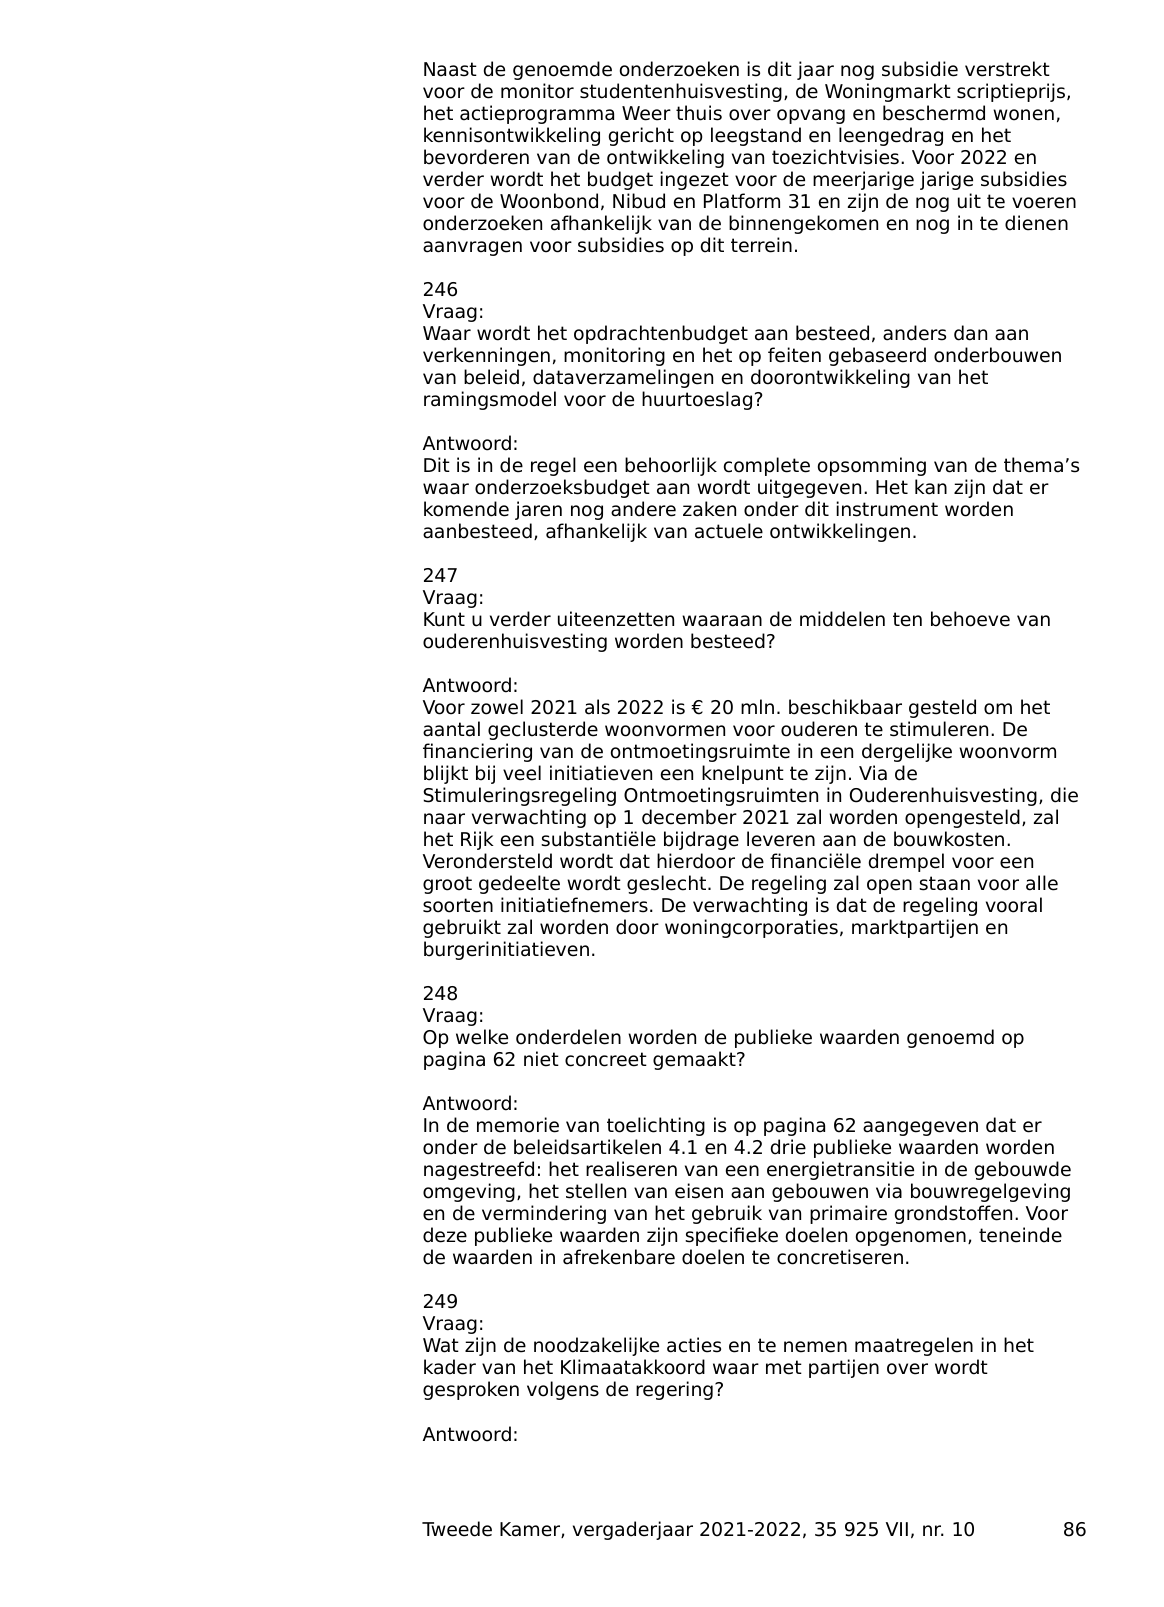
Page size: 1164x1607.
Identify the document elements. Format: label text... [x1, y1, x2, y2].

text 246 [422, 279, 1087, 301]
text Kunt u verder uiteenzetten waaraan de middelen ten behoeve van ouderenhuisvesting worden besteed? [422, 609, 1087, 653]
text Vraag: [422, 1005, 1087, 1027]
text In de memorie van toelichting is op pagina 62 aangegeven dat er onder de beleidsartikelen 4.1 en 4.2 drie publieke waarden worden nagestreefd: het realiseren van een energietransitie in de gebouwde omgeving, het stellen van eisen aan gebouwen via bouwregelgeving en de vermindering van het gebruik van primaire grondstoffen. Voor deze publieke waarden zijn specifieke doelen opgenomen, teneinde de waarden in afrekenbare doelen te concretiseren. [422, 1115, 1087, 1269]
text Op welke onderdelen worden de publieke waarden genoemd op pagina 62 niet concreet gemaakt? [422, 1027, 1087, 1071]
text Vraag: [422, 587, 1087, 609]
text Antwoord: [422, 675, 1087, 697]
text 249 [422, 1291, 1087, 1313]
text Vraag: [422, 1313, 1087, 1335]
text Waar wordt het opdrachtenbudget aan besteed, anders dan aan verkenningen, monitoring en het op feiten gebaseerd onderbouwen van beleid, dataverzamelingen en doorontwikkeling van het ramingsmodel voor de huurtoeslag? [422, 323, 1087, 411]
text Vraag: [422, 301, 1087, 323]
text Antwoord: [422, 1093, 1087, 1115]
text Wat zijn de noodzakelijke acties en te nemen maatregelen in het kader van het Klimaatakkoord waar met partijen over wordt gesproken volgens de regering? [422, 1335, 1087, 1401]
text Dit is in de regel een behoorlijk complete opsomming van de thema’s waar onderzoeksbudget aan wordt uitgegeven. Het kan zijn dat er komende jaren nog andere zaken onder dit instrument worden aanbesteed, afhankelijk van actuele ontwikkelingen. [422, 455, 1087, 543]
text Antwoord: [422, 433, 1087, 455]
text Naast de genoemde onderzoeken is dit jaar nog subsidie verstrekt voor de monitor studentenhuisvesting, de Woningmarkt scriptieprijs, het actieprogramma Weer thuis over opvang en beschermd wonen, kennisontwikkeling gericht op leegstand en leengedrag en het bevorderen van de ontwikkeling van toezichtvisies. Voor 2022 en verder wordt het budget ingezet voor de meerjarige jarige subsidies voor de Woonbond, Nibud en Platform 31 en zijn de nog uit te voeren onderzoeken afhankelijk van de binnengekomen en nog in te dienen aanvragen voor subsidies op dit terrein. [422, 59, 1087, 257]
text 248 [422, 983, 1087, 1005]
text 247 [422, 565, 1087, 587]
text Antwoord: [422, 1423, 1087, 1445]
text Voor zowel 2021 als 2022 is € 20 mln. beschikbaar gesteld om het aantal geclusterde woonvormen voor ouderen te stimuleren. De financiering van de ontmoetingsruimte in een dergelijke woonvorm blijkt bij veel initiatieven een knelpunt te zijn. Via de Stimuleringsregeling Ontmoetingsruimten in Ouderenhuisvesting, die naar verwachting op 1 december 2021 zal worden opengesteld, zal het Rijk een substantiële bijdrage leveren aan de bouwkosten. Verondersteld wordt dat hierdoor de financiële drempel voor een groot gedeelte wordt geslecht. De regeling zal open staan voor alle soorten initiatiefnemers. De verwachting is dat de regeling vooral gebruikt zal worden door woningcorporaties, marktpartijen en burgerinitiatieven. [422, 697, 1087, 961]
